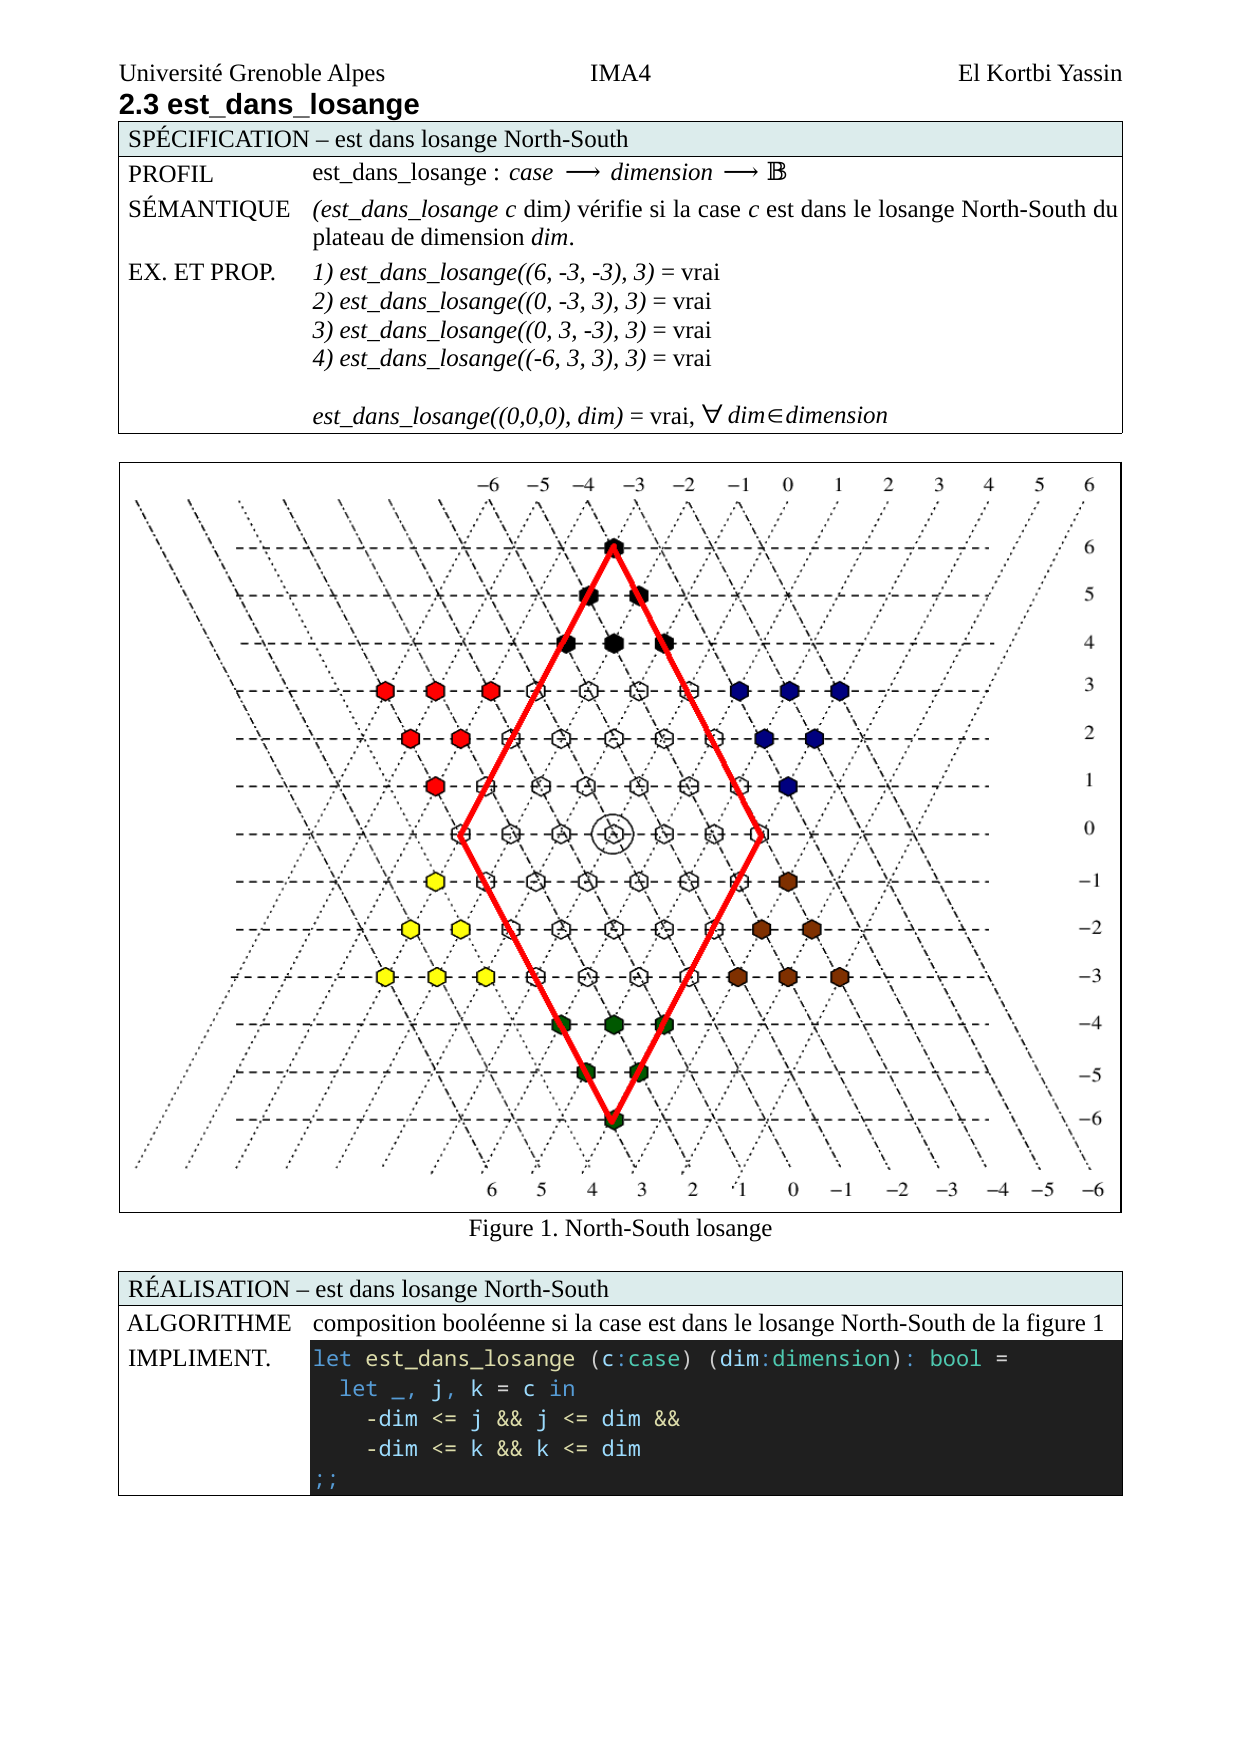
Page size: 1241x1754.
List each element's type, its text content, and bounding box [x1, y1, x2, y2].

table_cell EX. ET PROP. [119, 254, 309, 433]
table_cell ALGORITHME [119, 1306, 310, 1340]
table_cell composition booléenne si la case est dans le losange North-South de la figure 1 [310, 1306, 1122, 1340]
table_cell (est_dans_losange c dim) vérifie si la case c est dans le losange North-South du plateau de dimension dim. [309, 191, 1122, 254]
subtitle 2.3 est_dans_losange [118, 87, 1122, 121]
table_cell PROFIL [119, 157, 309, 191]
table_header RÉALISATION – est dans losange North-South [119, 1272, 1122, 1305]
table_cell let est_dans_losange (c:case) (dim:dimension): bool = let _, j, k = c in -dim <= j && j <= dim && -dim <= k && k <= dim ;; [310, 1340, 1122, 1495]
picture [123, 466, 1118, 1209]
table_cell IMPLIMENT. [119, 1340, 310, 1495]
text Figure 1. North-South losange [118, 1213, 1122, 1242]
table_cell SÉMANTIQUE [119, 191, 309, 254]
table_header SPÉCIFICATION – est dans losange North-South [119, 122, 1122, 156]
table_cell 1) est_dans_losange((6, -3, -3), 3) = vrai 2) est_dans_losange((0, -3, 3), 3) = vrai 3) est_dans_losange((0, 3, -3), 3) = vrai 4) est_dans_losange((-6, 3, 3), 3) = vrai est_dans_losange((0,0,0), dim) = vrai, [309, 254, 1122, 433]
table_cell [309, 157, 1122, 191]
